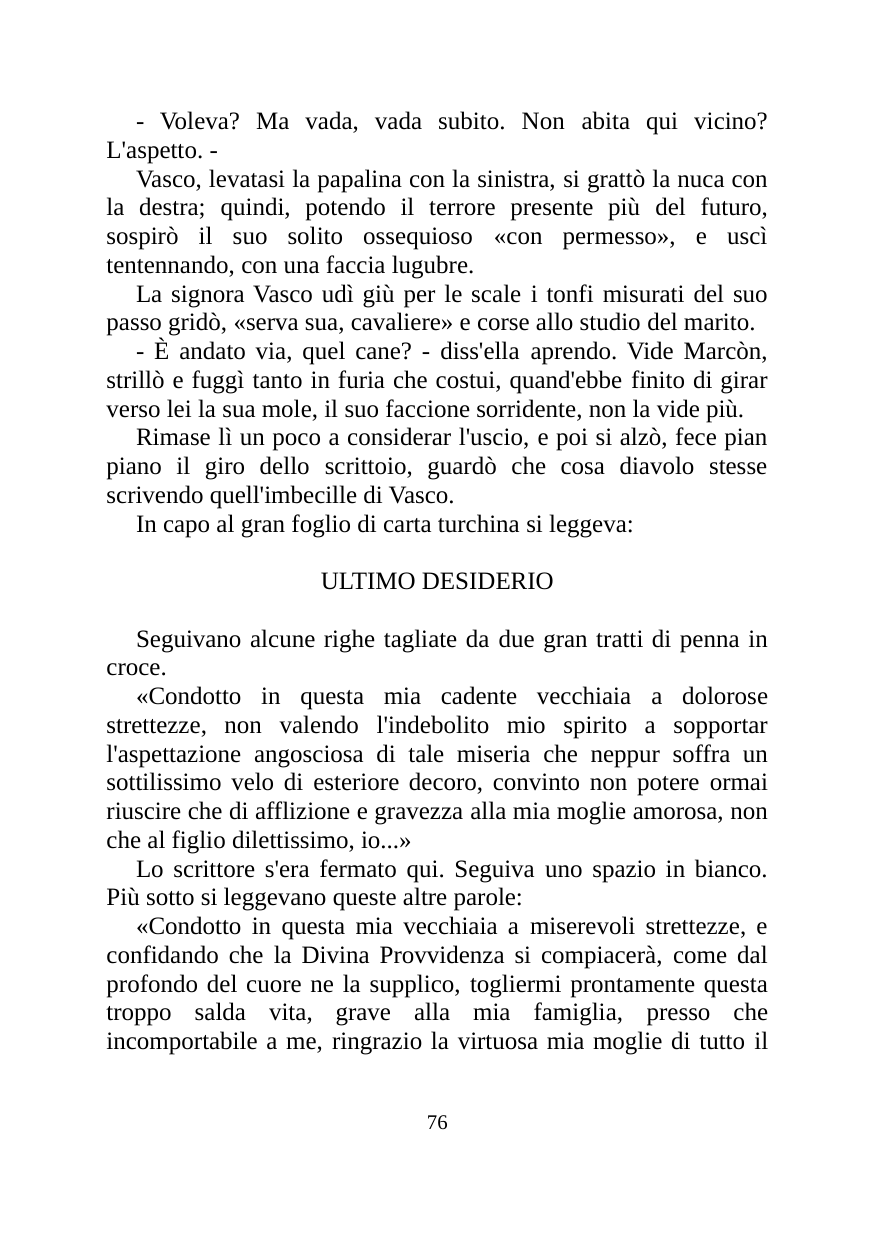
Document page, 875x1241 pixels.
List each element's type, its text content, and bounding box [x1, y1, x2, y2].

text Lo scrittore s'era fermato qui. Seguiva uno spazio in bianco. Più sotto si leggevano queste altre parole: [106, 854, 768, 911]
text Seguivano alcune righe tagliate da due gran tratti di penna in croce. [106, 624, 768, 681]
text Vasco, levatasi la papalina con la sinistra, si grattò la nuca con la destra; quindi, potendo il terrore presente più del futuro, sospirò il suo solito ossequioso «con permesso», e uscì tentennando, con una faccia lugubre. [106, 164, 768, 279]
text Rimase lì un poco a considerar l'uscio, e poi si alzò, fece pian piano il giro dello scrittoio, guardò che cosa diavolo stesse scrivendo quell'imbecille di Vasco. [106, 422, 768, 509]
text «Condotto in questa mia cadente vecchiaia a dolorose strettezze, non valendo l'indebolito mio spirito a sopportar l'aspettazione angosciosa di tale miseria che neppur soffra un sottilissimo velo di esteriore decoro, convinto non potere ormai riuscire che di afflizione e gravezza alla mia moglie amorosa, non che al figlio dilettissimo, io...» [106, 681, 768, 854]
text ULTIMO DESIDERIO [106, 566, 768, 595]
text «Condotto in questa mia vecchiaia a miserevoli strettezze, e confidando che la Divina Provvidenza si compiacerà, come dal profondo del cuore ne la supplico, togliermi prontamente questa troppo salda vita, grave alla mia famiglia, presso che incomportabile a me, ringrazio la virtuosa mia moglie di tutto il [106, 911, 768, 1055]
text La signora Vasco udì giù per le scale i tonfi misurati del suo passo gridò, «serva sua, cavaliere» e corse allo studio del marito. [106, 279, 768, 336]
text - È andato via, quel cane? - diss'ella aprendo. Vide Marcòn, strillò e fuggì tanto in furia che costui, quand'ebbe finito di girar verso lei la sua mole, il suo faccione sorridente, non la vide più. [106, 336, 768, 422]
text - Voleva? Ma vada, vada subito. Non abita qui vicino? L'aspetto. - [106, 106, 768, 164]
text In capo al gran foglio di carta turchina si leggeva: [106, 509, 768, 537]
